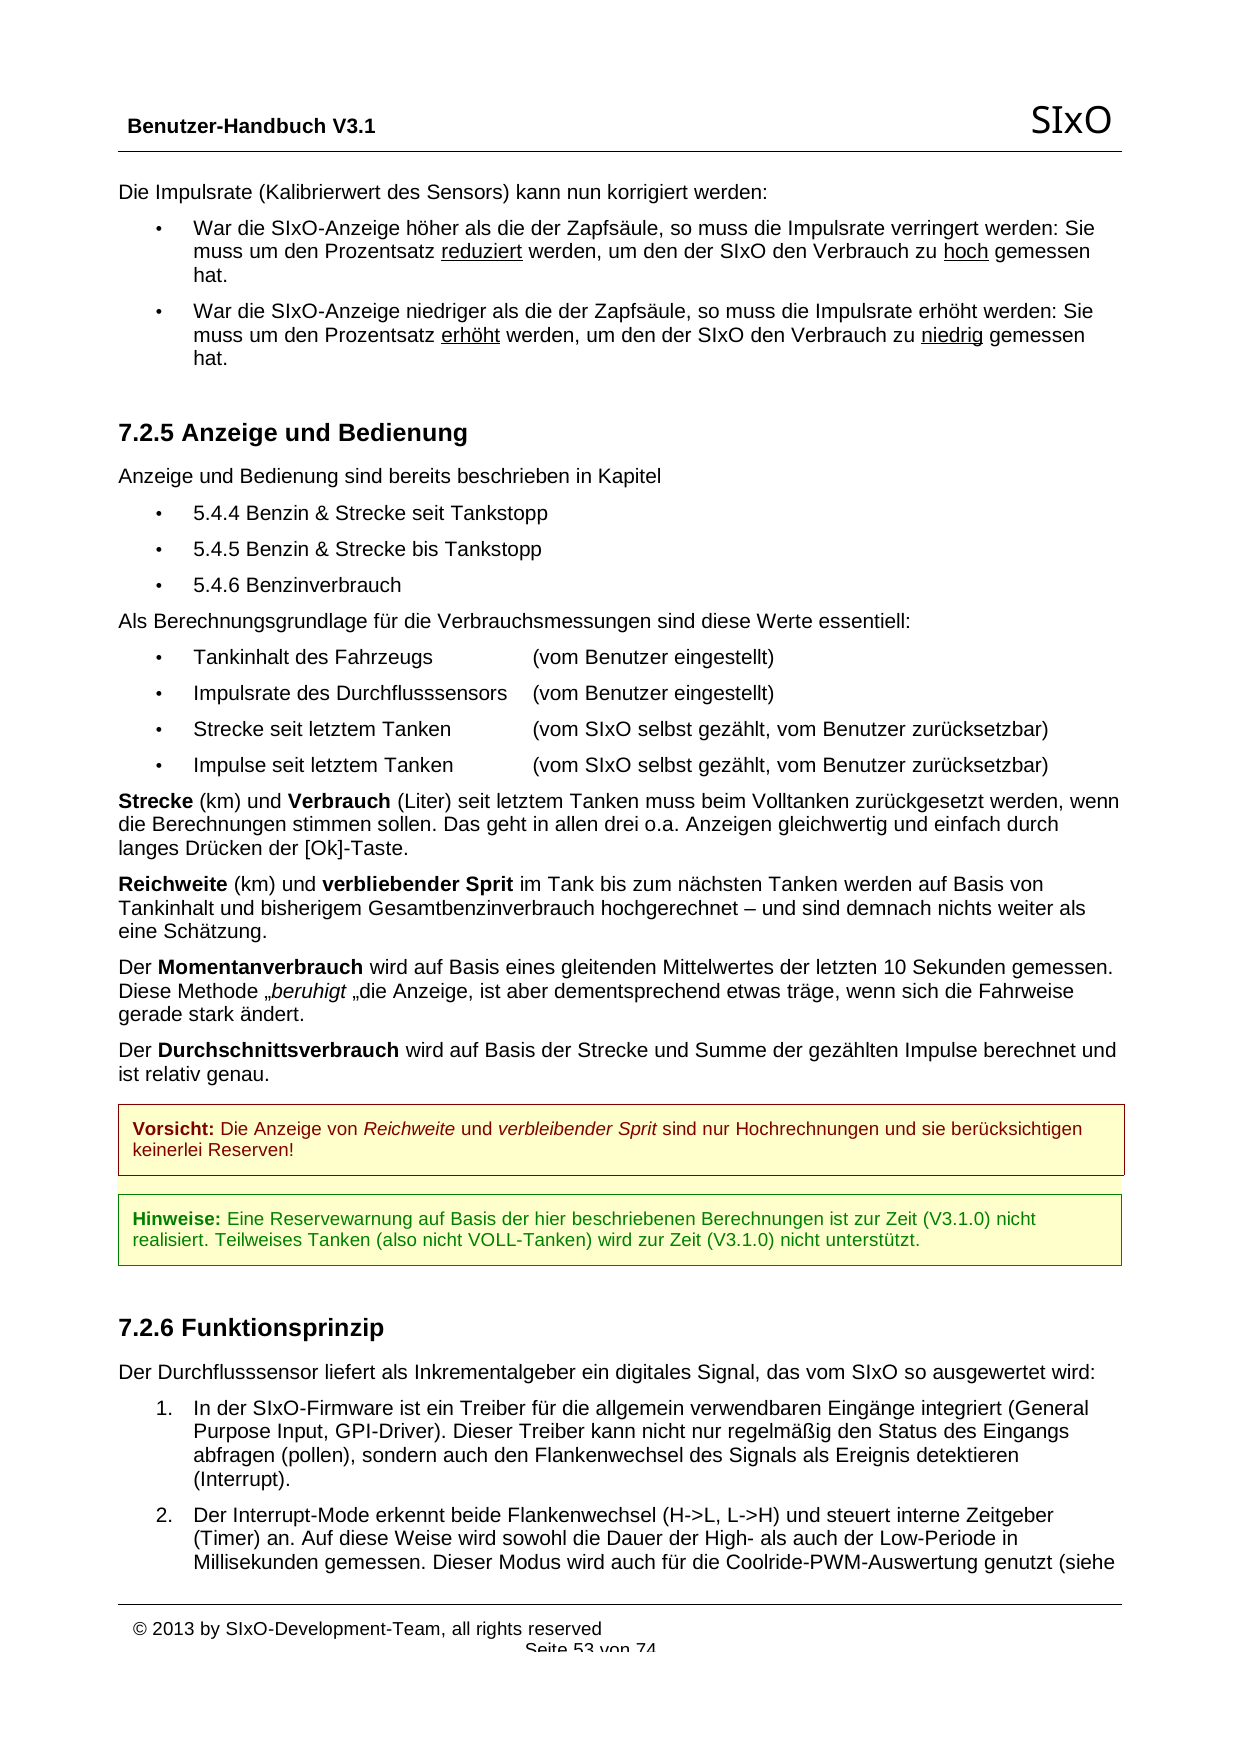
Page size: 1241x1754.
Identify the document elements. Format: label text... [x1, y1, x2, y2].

subtitle Anzeige und Bedienung [118, 418, 1122, 447]
list In der SIxO-Firmware ist ein Treiber für die allgemein verwendbaren Eingänge integriert (General Purpose Input, GPI-Driver). Dieser Treiber kann nicht nur regelmäßig den Status des Eingangs abfragen (pollen), sondern auch den Flankenwechsel des Signals als Ereignis detektieren (Interrupt). [156, 1396, 1122, 1491]
text Der Durchschnittsverbrauch wird auf Basis der Strecke und Summe der gezählten Impulse berechnet und ist relativ genau. [118, 1039, 1122, 1086]
list Strecke seit letztem Tanken (vom SIxO selbst gezählt, vom Benutzer zurücksetzbar) [156, 717, 1122, 741]
subtitle Funktionsprinzip [118, 1314, 1122, 1342]
text Reichweite (km) und verbliebender Sprit im Tank bis zum nächsten Tanken werden auf Basis von Tankinhalt und bisherigem Gesamtbenzinverbrauch hochgerechnet – und sind demnach nichts weiter als eine Schätzung. [118, 872, 1122, 943]
text Vorsicht: Die Anzeige von Reichweite und verbleibender Sprit sind nur Hochrechnungen und sie berücksichtigen keinerlei Reserven! [119, 1105, 1124, 1175]
list 5.4.6 Benzinverbrauch [156, 573, 1122, 597]
list War die SIxO-Anzeige niedriger als die der Zapfsäule, so muss die Impulsrate erhöht werden: Sie muss um den Prozentsatz erhöht werden, um den der SIxO den Verbrauch zu niedrig gemessen hat. [156, 299, 1122, 370]
text Strecke (km) und Verbrauch (Liter) seit letztem Tanken muss beim Volltanken zurückgesetzt werden, wenn die Berechnungen stimmen sollen. Das geht in allen drei o.a. Anzeigen gleichwertig und einfach durch langes Drücken der [Ok]-Taste. [118, 789, 1122, 860]
text Der Momentanverbrauch wird auf Basis eines gleitenden Mittelwertes der letzten 10 Sekunden gemessen. Diese Methode „beruhigt „die Anzeige, ist aber dementsprechend etwas träge, wenn sich die Fahrweise gerade stark ändert. [118, 956, 1122, 1026]
text Anzeige und Bedienung sind bereits beschrieben in Kapitel [118, 465, 1122, 488]
text Die Impulsrate (Kalibrierwert des Sensors) kann nun korrigiert werden: [118, 180, 1122, 204]
text Hinweise: Eine Reservewarnung auf Basis der hier beschriebenen Berechnungen ist zur Zeit (V3.1.0) nicht realisiert. Teilweises Tanken (also nicht VOLL-Tanken) wird zur Zeit (V3.1.0) nicht unterstützt. [119, 1195, 1121, 1265]
list 5.4.5 Benzin & Strecke bis Tankstopp [156, 537, 1122, 561]
list War die SIxO-Anzeige höher als die der Zapfsäule, so muss die Impulsrate verringert werden: Sie muss um den Prozentsatz reduziert werden, um den der SIxO den Verbrauch zu hoch gemessen hat. [156, 216, 1122, 287]
text Als Berechnungsgrundlage für die Verbrauchsmessungen sind diese Werte essentiell: [118, 609, 1122, 633]
list Impulse seit letztem Tanken (vom SIxO selbst gezählt, vom Benutzer zurücksetzbar) [156, 753, 1122, 777]
text Der Durchflusssensor liefert als Inkrementalgeber ein digitales Signal, das vom SIxO so ausgewertet wird: [118, 1360, 1122, 1384]
list Der Interrupt-Mode erkennt beide Flankenwechsel (H->L, L->H) und steuert interne Zeitgeber (Timer) an. Auf diese Weise wird sowohl die Dauer der High- als auch der Low-Periode in Millisekunden gemessen. Dieser Modus wird auch für die Coolride-PWM-Auswertung genutzt (siehe [156, 1503, 1122, 1574]
list Impulsrate des Durchflusssensors (vom Benutzer eingestellt) [156, 681, 1122, 705]
list 5.4.4 Benzin & Strecke seit Tankstopp [156, 501, 1122, 524]
list Tankinhalt des Fahrzeugs (vom Benutzer eingestellt) [156, 645, 1122, 669]
